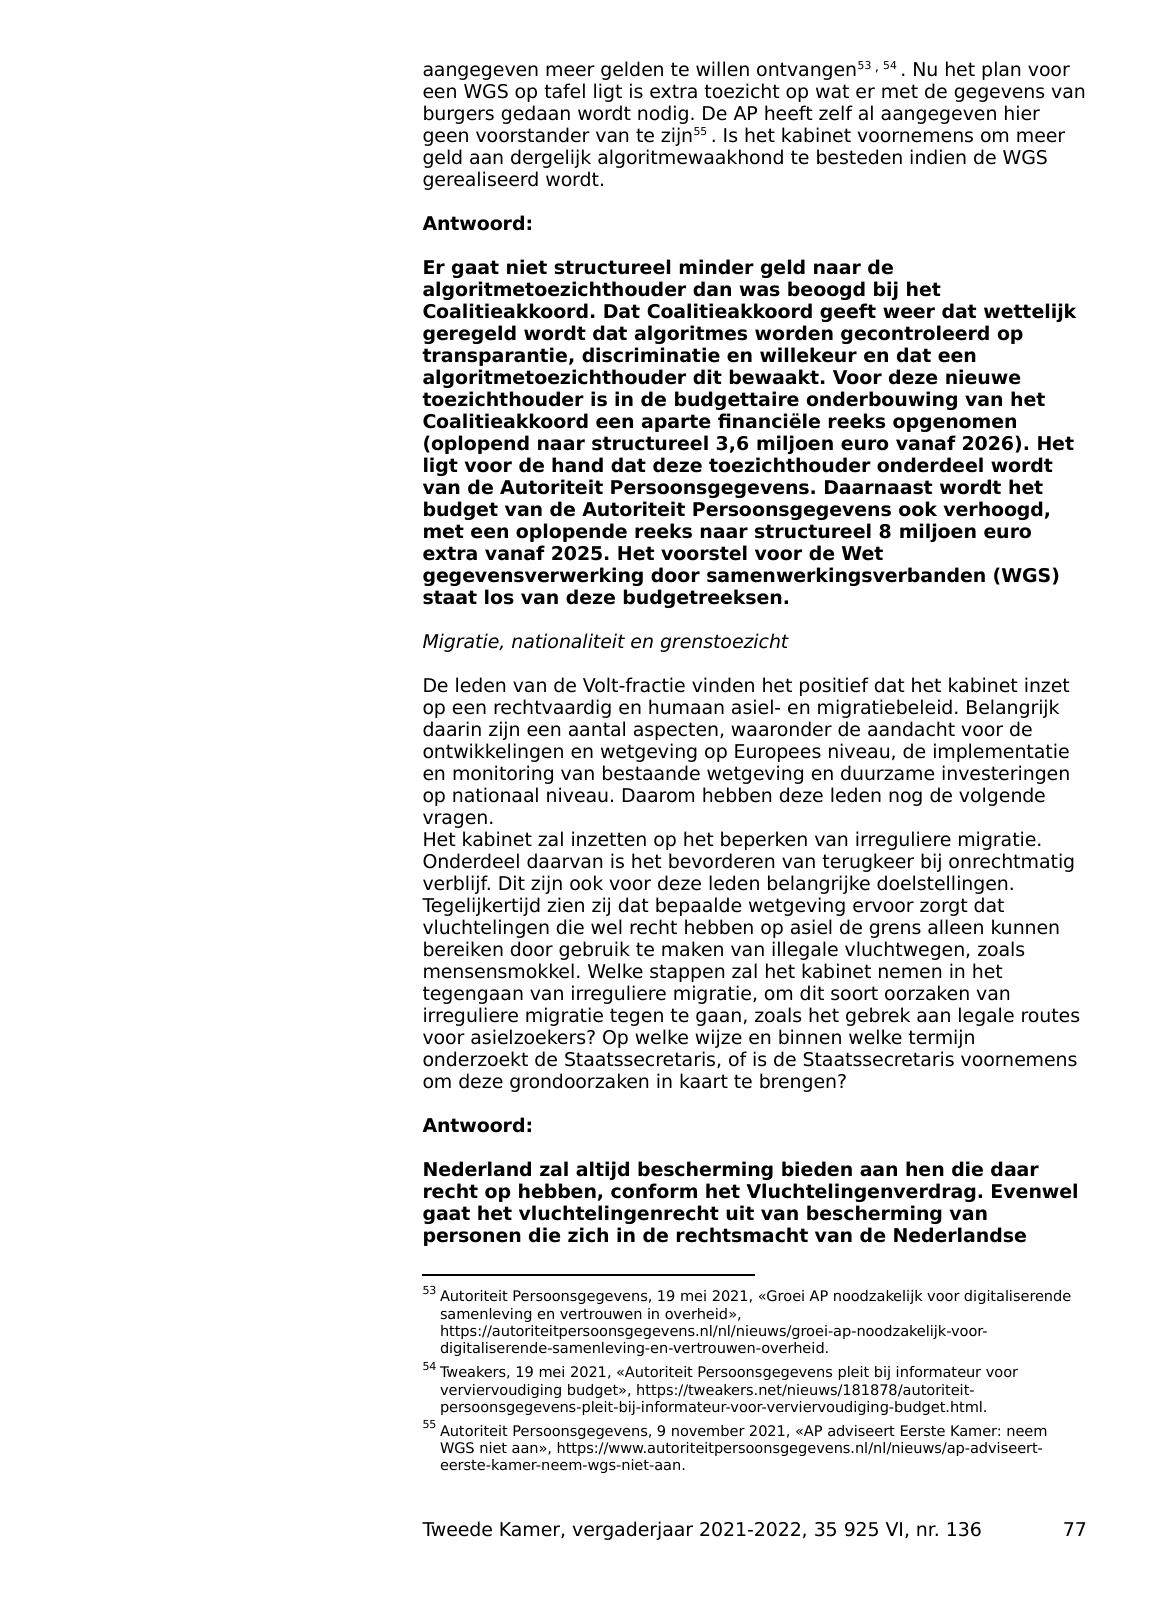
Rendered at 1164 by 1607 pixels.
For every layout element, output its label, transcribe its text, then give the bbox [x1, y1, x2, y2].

text Het kabinet zal inzetten op het beperken van irreguliere migratie. Onderdeel daarvan is het bevorderen van terugkeer bij onrechtmatig verblijf. Dit zijn ook voor deze leden belangrijke doelstellingen. Tegelijkertijd zien zij dat bepaalde wetgeving ervoor zorgt dat vluchtelingen die wel recht hebben op asiel de grens alleen kunnen bereiken door gebruik te maken van illegale vluchtwegen, zoals mensensmokkel. Welke stappen zal het kabinet nemen in het tegengaan van irreguliere migratie, om dit soort oorzaken van irreguliere migratie tegen te gaan, zoals het gebrek aan legale routes voor asielzoekers? Op welke wijze en binnen welke termijn onderzoekt de Staatssecretaris, of is de Staatssecretaris voornemens om deze grondoorzaken in kaart te brengen? [422, 829, 1087, 1093]
text Autoriteit Persoonsgegevens, 19 mei 2021, «Groei AP noodzakelijk voor digitaliserende samenleving en vertrouwen in overheid», https://autoriteitpersoonsgegevens.nl/nl/nieuws/groei-ap-noodzakelijk-voor-digitaliserende-samenleving-en-vertrouwen-overheid. [422, 1284, 1087, 1357]
text aangegeven meer gelden te willen ontvangen, . Nu het plan voor een WGS op tafel ligt is extra toezicht op wat er met de gegevens van burgers gedaan wordt nodig. De AP heeft zelf al aangegeven hier geen voorstander van te zijn. Is het kabinet voornemens om meer geld aan dergelijk algoritmewaakhond te besteden indien de WGS gerealiseerd wordt. [422, 59, 1087, 191]
subtitle Antwoord: [422, 213, 1087, 235]
text Nederland zal altijd bescherming bieden aan hen die daar recht op hebben, conform het Vluchtelingenverdrag. Evenwel gaat het vluchtelingenrecht uit van bescherming van personen die zich in de rechtsmacht van de Nederlandse [422, 1159, 1087, 1247]
subtitle Antwoord: [422, 1115, 1087, 1137]
subtitle Migratie, nationaliteit en grenstoezicht [422, 631, 1087, 653]
text De leden van de Volt-fractie vinden het positief dat het kabinet inzet op een rechtvaardig en humaan asiel- en migratiebeleid. Belangrijk daarin zijn een aantal aspecten, waaronder de aandacht voor de ontwikkelingen en wetgeving op Europees niveau, de implementatie en monitoring van bestaande wetgeving en duurzame investeringen op nationaal niveau. Daarom hebben deze leden nog de volgende vragen. [422, 675, 1087, 829]
text Tweakers, 19 mei 2021, «Autoriteit Persoonsgegevens pleit bij informateur voor verviervoudiging budget», https://tweakers.net/nieuws/181878/autoriteit-persoonsgegevens-pleit-bij-informateur-voor-verviervoudiging-budget.html. [422, 1360, 1087, 1416]
text Er gaat niet structureel minder geld naar de algoritmetoezichthouder dan was beoogd bij het Coalitieakkoord. Dat Coalitieakkoord geeft weer dat wettelijk geregeld wordt dat algoritmes worden gecontroleerd op transparantie, discriminatie en willekeur en dat een algoritmetoezichthouder dit bewaakt. Voor deze nieuwe toezichthouder is in de budgettaire onderbouwing van het Coalitieakkoord een aparte financiële reeks opgenomen (oplopend naar structureel 3,6 miljoen euro vanaf 2026). Het ligt voor de hand dat deze toezichthouder onderdeel wordt van de Autoriteit Persoonsgegevens. Daarnaast wordt het budget van de Autoriteit Persoonsgegevens ook verhoogd, met een oplopende reeks naar structureel 8 miljoen euro extra vanaf 2025. Het voorstel voor de Wet gegevensverwerking door samenwerkingsverbanden (WGS) staat los van deze budgetreeksen. [422, 257, 1087, 609]
text Autoriteit Persoonsgegevens, 9 november 2021, «AP adviseert Eerste Kamer: neem WGS niet aan», https://www.autoriteitpersoonsgegevens.nl/nl/nieuws/ap-adviseert-eerste-kamer-neem-wgs-niet-aan. [422, 1418, 1087, 1474]
